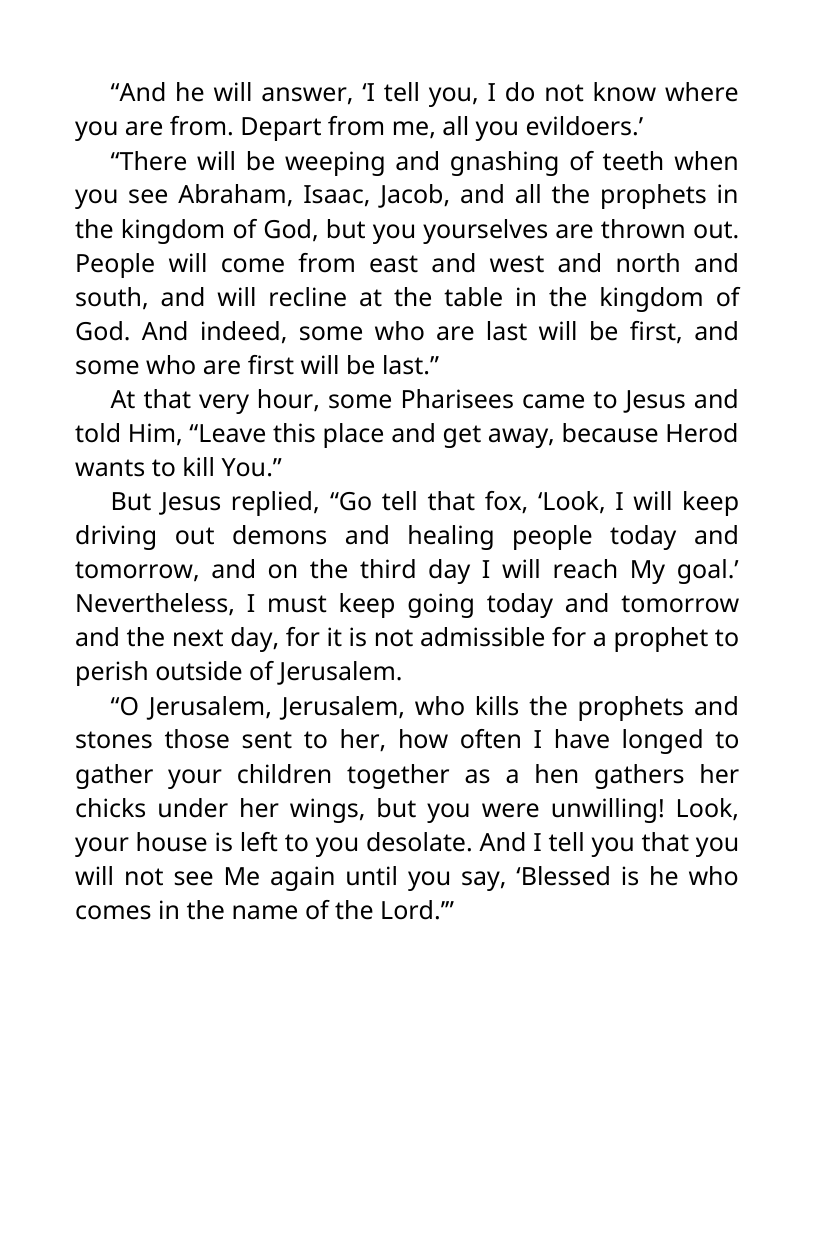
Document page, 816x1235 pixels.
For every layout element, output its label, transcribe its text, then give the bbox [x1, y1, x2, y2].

text But Jesus replied, “Go tell that fox, ‘Look, I will keep driving out demons and healing people today and tomorrow, and on the third day I will reach My goal.’ Nevertheless, I must keep going today and tomorrow and the next day, for it is not admissible for a prophet to perish outside of Jerusalem. [75, 484, 740, 688]
text “O Jerusalem, Jerusalem, who kills the prophets and stones those sent to her, how often I have longed to gather your children together as a hen gathers her chicks under her wings, but you were unwilling! Look, your house is left to you desolate. And I tell you that you will not see Me again until you say, ‘Blessed is he who comes in the name of the Lord.’” [75, 688, 740, 927]
text “And he will answer, ‘I tell you, I do not know where you are from. Depart from me, all you evildoers.’ [75, 75, 740, 143]
text At that very hour, some Pharisees came to Jesus and told Him, “Leave this place and get away, because Herod wants to kill You.” [75, 382, 740, 484]
text “There will be weeping and gnashing of teeth when you see Abraham, Isaac, Jacob, and all the prophets in the kingdom of God, but you yourselves are thrown out. People will come from east and west and north and south, and will recline at the table in the kingdom of God. And indeed, some who are last will be first, and some who are first will be last.” [75, 143, 740, 382]
